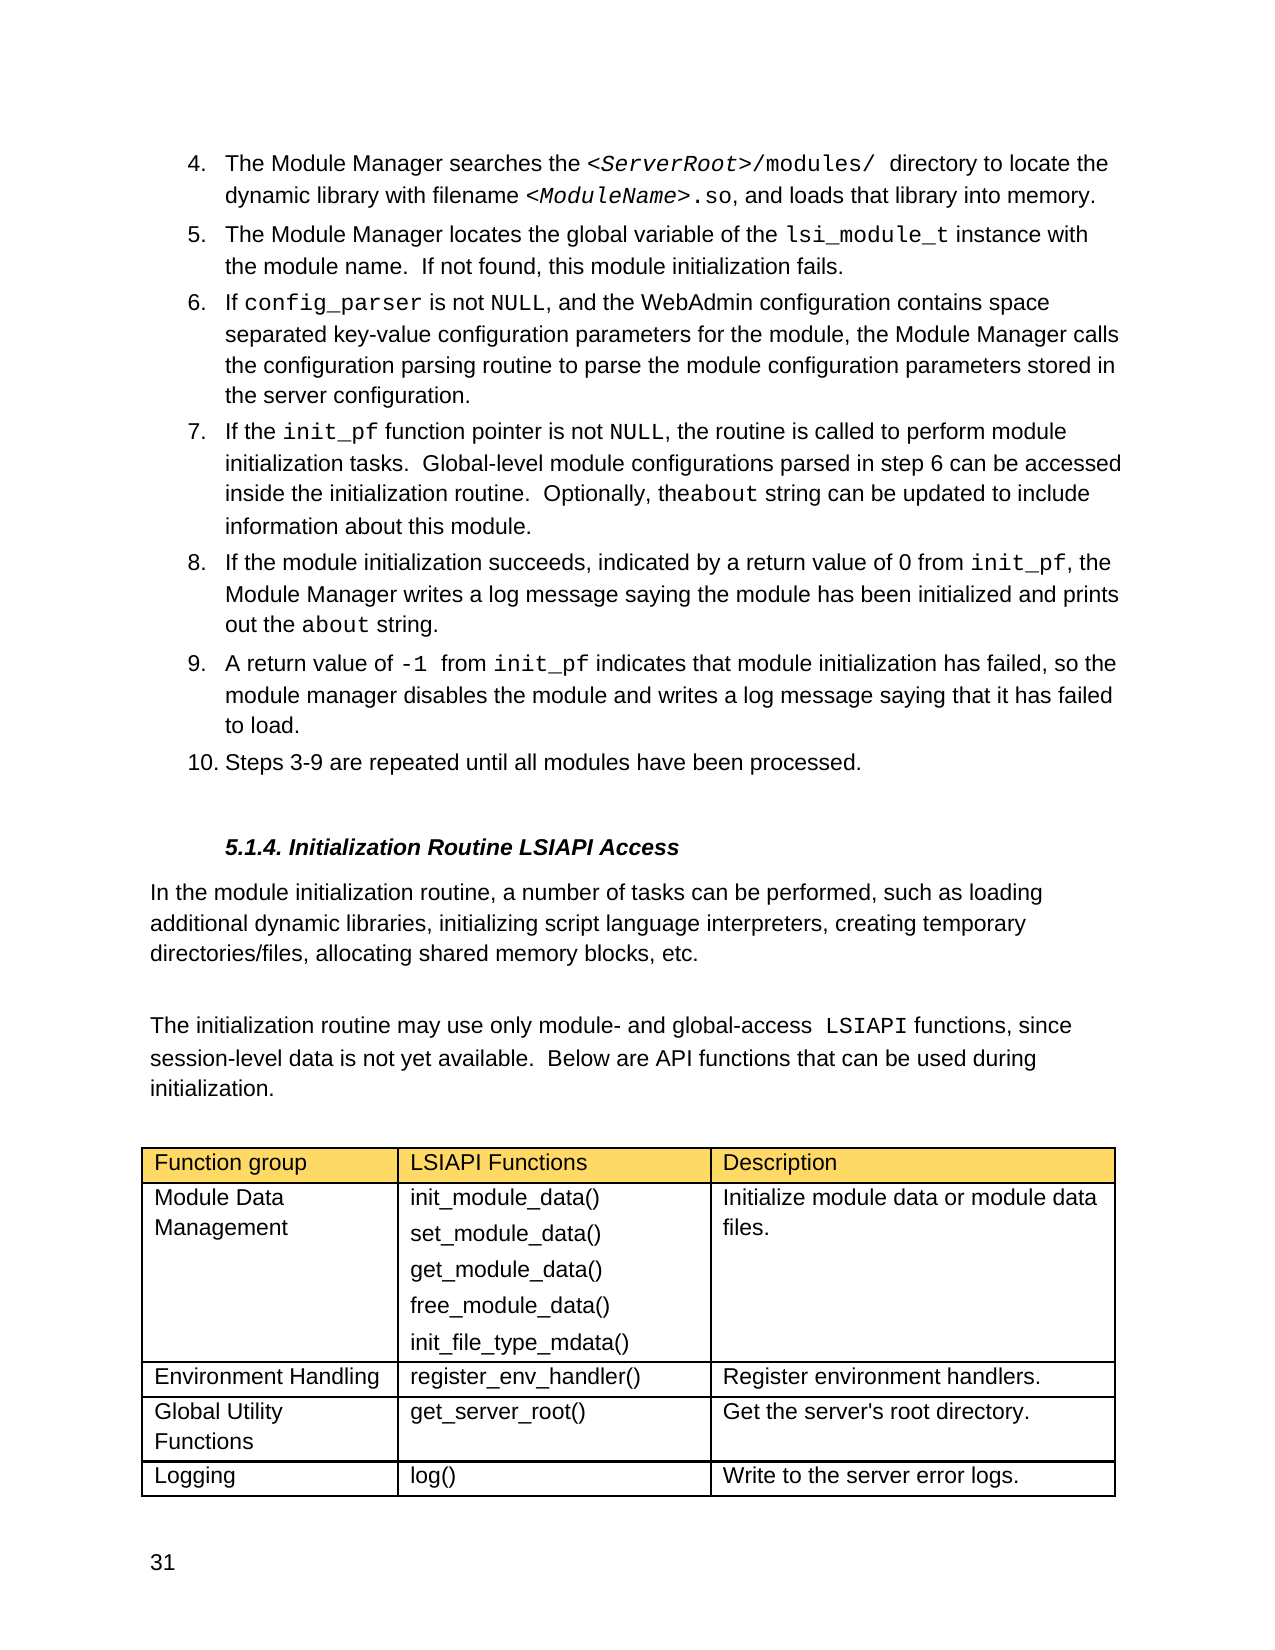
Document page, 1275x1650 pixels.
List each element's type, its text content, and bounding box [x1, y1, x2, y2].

table_cell log() [399, 1463, 710, 1495]
list The Module Manager locates the global variable of the lsi_module_t instance with the module name. If not found, this module initialization fails. [187, 221, 1125, 279]
subtitle 5.1.4. Initialization Routine LSIAPI Access [150, 834, 1125, 860]
list If the init_pf function pointer is not NULL, the routine is called to perform module initialization tasks. Global-level module configurations parsed in step 6 can be accessed inside the initialization routine. Optionally, theabout string can be updated to include information about this module. [187, 418, 1125, 539]
table_cell Write to the server error logs. [712, 1463, 1114, 1495]
table_cell Environment Handling [143, 1363, 397, 1396]
list A return value of -1 from init_pf indicates that module initialization has failed, so the module manager disables the module and writes a log message saying that it has failed to load. [187, 650, 1125, 738]
table_cell Logging [143, 1463, 397, 1495]
table_cell Register environment handlers. [712, 1363, 1114, 1396]
table_header Function group [143, 1149, 397, 1182]
table_cell Initialize module data or module data files. [712, 1184, 1114, 1361]
table_cell Global Utility Functions [143, 1398, 397, 1460]
list If config_parser is not NULL, and the WebAdmin configuration contains space separated key-value configuration parameters for the module, the Module Manager calls the configuration parsing routine to parse the module configuration parameters stored in the server configuration. [187, 289, 1125, 408]
text In the module initialization routine, a number of tasks can be performed, such as loading additional dynamic libraries, initializing script language interpreters, creating temporary directories/files, allocating shared memory blocks, etc. [150, 879, 1125, 966]
table_cell get_server_root() [399, 1398, 710, 1460]
table_header LSIAPI Functions [399, 1149, 710, 1182]
table_header Description [712, 1149, 1114, 1182]
table_cell register_env_handler() [399, 1363, 710, 1396]
list Steps 3-9 are repeated until all modules have been processed. [187, 748, 1125, 775]
table_cell init_module_data() set_module_data() get_module_data() free_module_data() init_file_type_mdata() [399, 1184, 710, 1361]
table_cell Get the server's root directory. [712, 1398, 1114, 1460]
list If the module initialization succeeds, indicated by a return value of 0 from init_pf, the Module Manager writes a log message saying the module has been initialized and prints out the about string. [187, 549, 1125, 639]
text The initialization routine may use only module- and global-access LSIAPI functions, since session-level data is not yet available. Below are API functions that can be used during initialization. [150, 1012, 1125, 1101]
table_cell Module Data Management [143, 1184, 397, 1361]
list The Module Manager searches the <ServerRoot>/modules/ directory to locate the dynamic library with filename <ModuleName>.so, and loads that library into memory. [187, 150, 1125, 211]
